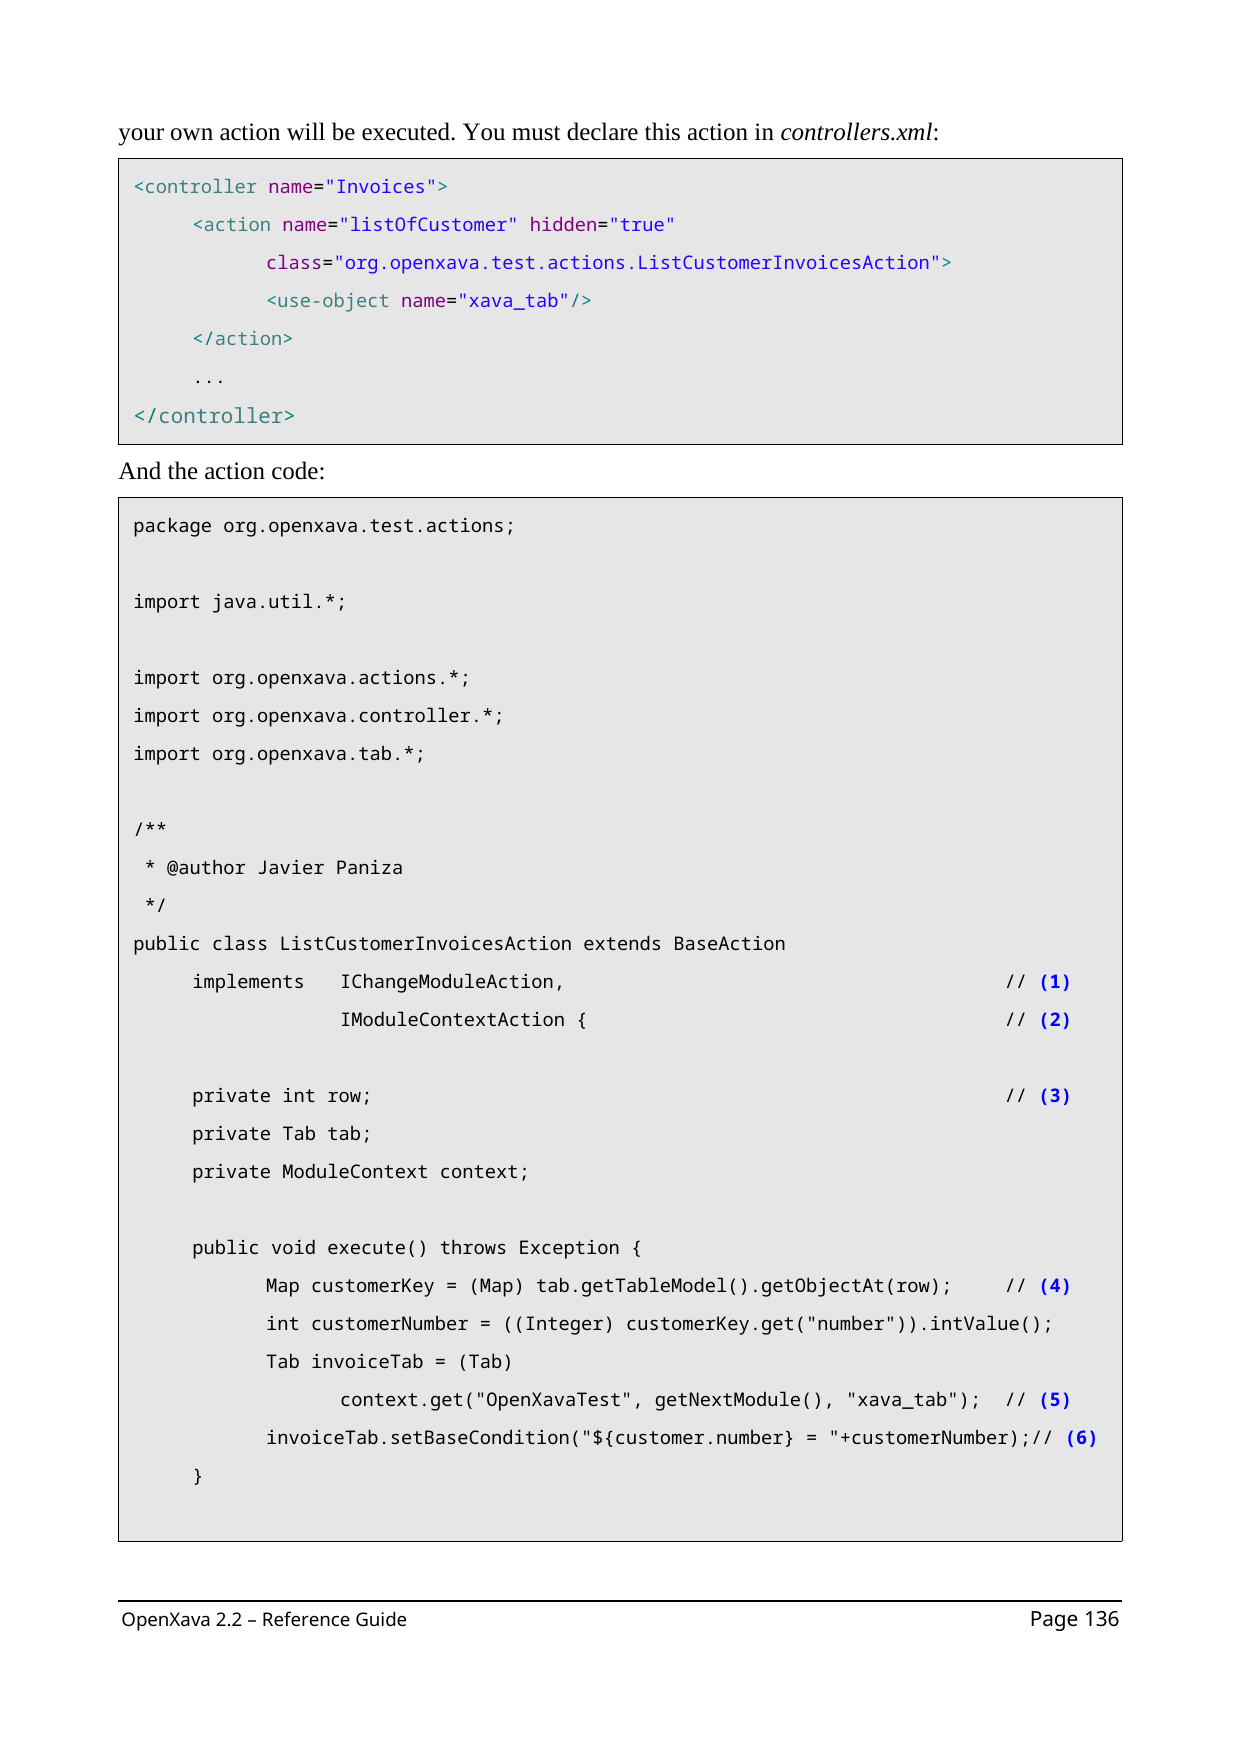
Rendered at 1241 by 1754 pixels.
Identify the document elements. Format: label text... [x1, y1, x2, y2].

text <use-object name="xava_tab"/> [119, 272, 1122, 310]
text <action name="listOfCustomer" hidden="true" [119, 196, 1122, 234]
text private int row; // (3) [119, 1067, 1122, 1106]
text Tab invoiceTab = (Tab) [119, 1334, 1122, 1372]
text Map customerKey = (Map) tab.getTableModel().getObjectAt(row); // (4) [119, 1258, 1122, 1296]
text int customerNumber = ((Integer) customerKey.get("number")).intValue(); [119, 1296, 1122, 1334]
text import java.util.*; [119, 573, 1122, 611]
text } [119, 1448, 1122, 1486]
text package org.openxava.test.actions; [119, 498, 1122, 535]
text public class ListCustomerInvoicesAction extends BaseAction [119, 915, 1122, 953]
text implements IChangeModuleAction, // (1) [119, 953, 1122, 991]
text </action> [119, 310, 1122, 348]
text context.get("OpenXavaTest", getNextModule(), "xava_tab"); // (5) [119, 1372, 1122, 1410]
text invoiceTab.setBaseCondition("${customer.number} = "+customerNumber);// (6) [119, 1410, 1122, 1448]
text import org.openxava.actions.*; [119, 649, 1122, 687]
text * @author Javier Paniza [119, 839, 1122, 877]
text private ModuleContext context; [119, 1143, 1122, 1182]
text import org.openxava.controller.*; [119, 687, 1122, 725]
text your own action will be executed. You must declare this action in controllers.xml: [118, 118, 1122, 146]
text And the action code: [118, 457, 1122, 485]
text import org.openxava.tab.*; [119, 725, 1122, 763]
text <controller name="Invoices"> [119, 159, 1122, 196]
text */ [119, 877, 1122, 915]
text IModuleContextAction { // (2) [119, 991, 1122, 1029]
text </controller> [119, 386, 1122, 444]
text ... [119, 348, 1122, 386]
text public void execute() throws Exception { [119, 1219, 1122, 1258]
text /** [119, 801, 1122, 839]
text private Tab tab; [119, 1106, 1122, 1143]
text class="org.openxava.test.actions.ListCustomerInvoicesAction"> [119, 234, 1122, 272]
